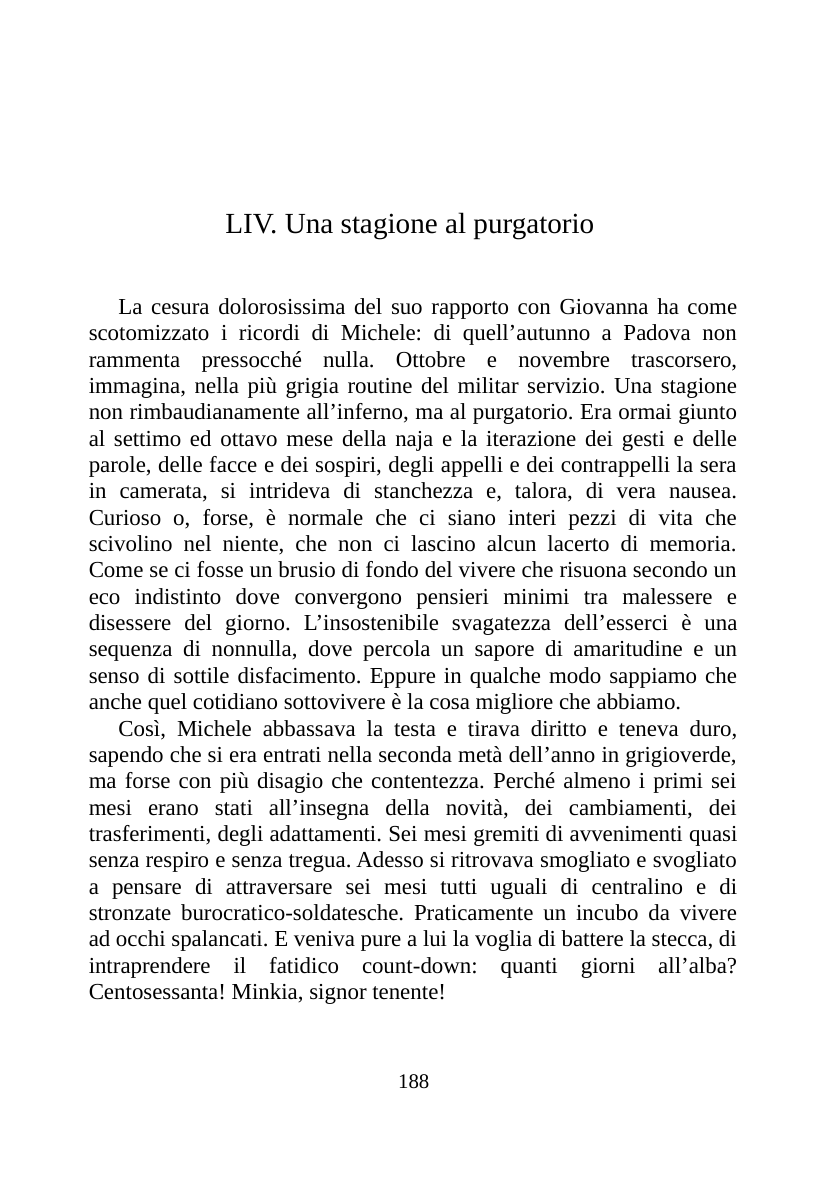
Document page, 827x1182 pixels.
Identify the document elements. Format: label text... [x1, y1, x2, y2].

text Così, Michele abbassava la testa e tirava diritto e teneva duro, sapendo che si era entrati nella seconda metà dell’anno in grigioverde, ma forse con più disagio che contentezza. Perché almeno i primi sei mesi erano stati all’insegna della novità, dei cambiamenti, dei trasferimenti, degli adattamenti. Sei mesi gremiti di avvenimenti quasi senza respiro e senza tregua. Adesso si ritrovava smogliato e svogliato a pensare di attraversare sei mesi tutti uguali di centralino e di stronzate burocratico-soldatesche. Praticamente un incubo da vivere ad occhi spalancati. E veniva pure a lui la voglia di battere la stecca, di intraprendere il fatidico count-down: quanti giorni all’alba? Centosessanta! Minkia, signor tenente! [88, 714, 738, 1004]
subtitle LIV. Una stagione al purgatorio [88, 207, 738, 240]
text La cesura dolorosissima del suo rapporto con Giovanna ha come scotomizzato i ricordi di Michele: di quell’autunno a Padova non rammenta pressocché nulla. Ottobre e novembre trascorsero, immagina, nella più grigia routine del militar servizio. Una stagione non rimbaudianamente all’inferno, ma al purgatorio. Era ormai giunto al settimo ed ottavo mese della naja e la iterazione dei gesti e delle parole, delle facce e dei sospiri, degli appelli e dei contrappelli la sera in camerata, si intrideva di stanchezza e, talora, di vera nausea. Curioso o, forse, è normale che ci siano interi pezzi di vita che scivolino nel niente, che non ci lascino alcun lacerto di memoria. Come se ci fosse un brusio di fondo del vivere che risuona secondo un eco indistinto dove convergono pensieri minimi tra malessere e disessere del giorno. L’insostenibile svagatezza dell’esserci è una sequenza di nonnulla, dove percola un sapore di amaritudine e un senso di sottile disfacimento. Eppure in qualche modo sappiamo che anche quel cotidiano sottovivere è la cosa migliore che abbiamo. [88, 293, 738, 714]
